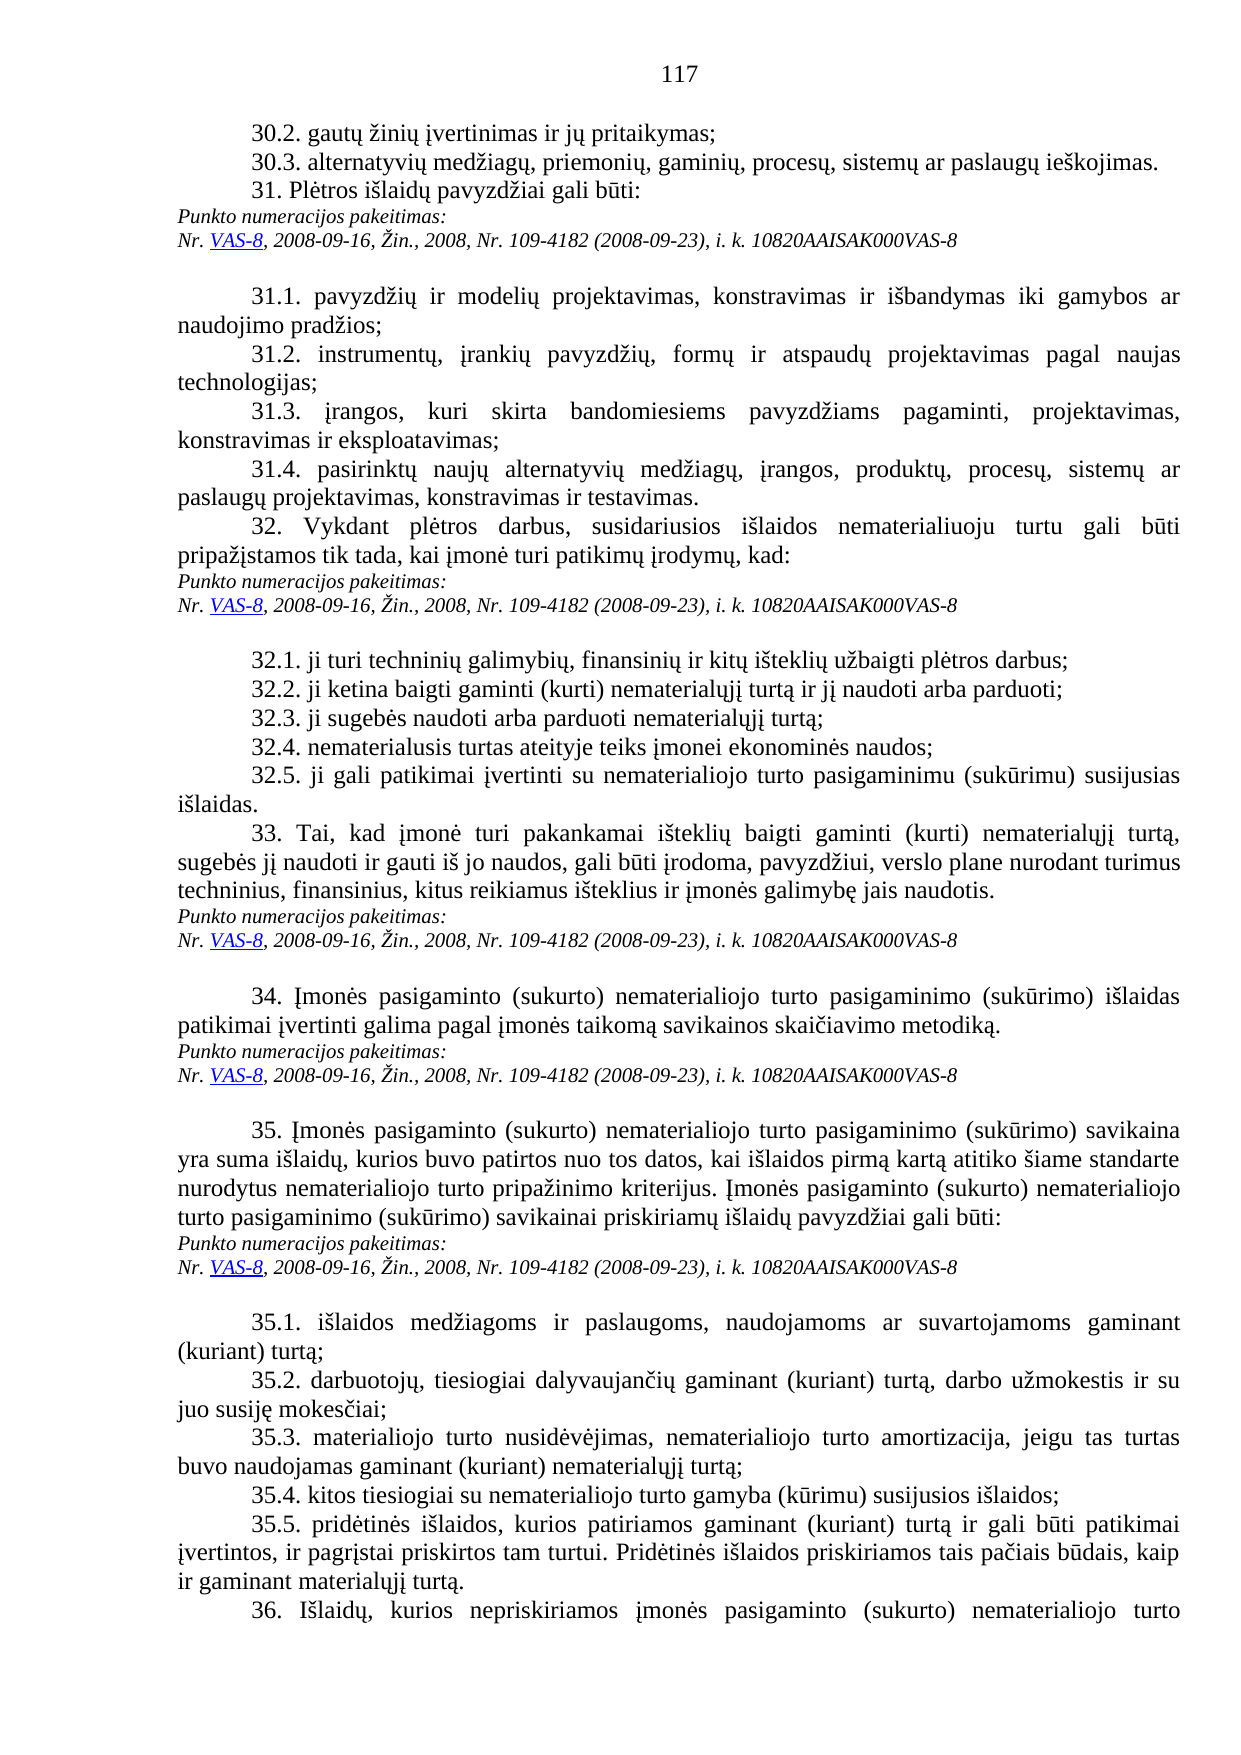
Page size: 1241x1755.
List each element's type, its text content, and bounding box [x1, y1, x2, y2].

text 32. Vykdant plėtros darbus, susidariusios išlaidos nematerialiuoju turtu gali būti pripažįstamos tik tada, kai įmonė turi patikimų įrodymų, kad: [177, 511, 1181, 569]
text 33. Tai, kad įmonė turi pakankamai išteklių baigti gaminti (kurti) nematerialųjį turtą, sugebės jį naudoti ir gauti iš jo naudos, gali būti įrodoma, pavyzdžiui, verslo plane nurodant turimus techninius, finansinius, kitus reikiamus išteklius ir įmonės galimybę jais naudotis. [177, 818, 1181, 904]
text 35.3. materialiojo turto nusidėvėjimas, nematerialiojo turto amortizacija, jeigu tas turtas buvo naudojamas gaminant (kuriant) nematerialųjį turtą; [177, 1422, 1181, 1480]
text 31.1. pavyzdžių ir modelių projektavimas, konstravimas ir išbandymas iki gamybos ar naudojimo pradžios; [177, 281, 1181, 339]
text Nr. VAS-8, 2008-09-16, Žin., 2008, Nr. 109-4182 (2008-09-23), i. k. 10820AAISAK000VAS-8 [177, 1063, 1181, 1087]
text 31. Plėtros išlaidų pavyzdžiai gali būti: [177, 176, 1181, 204]
text 31.3. įrangos, kuri skirta bandomiesiems pavyzdžiams pagaminti, projektavimas, konstravimas ir eksploatavimas; [177, 396, 1181, 454]
text Punkto numeracijos pakeitimas: [177, 569, 1181, 593]
text 31.2. instrumentų, įrankių pavyzdžių, formų ir atspaudų projektavimas pagal naujas technologijas; [177, 339, 1181, 396]
text Punkto numeracijos pakeitimas: [177, 1039, 1181, 1063]
text 35.5. pridėtinės išlaidos, kurios patiriamos gaminant (kuriant) turtą ir gali būti patikimai įvertintos, ir pagrįstai priskirtos tam turtui. Pridėtinės išlaidos priskiriamos tais pačiais būdais, kaip ir gaminant materialųjį turtą. [177, 1509, 1181, 1595]
text 35.1. išlaidos medžiagoms ir paslaugoms, naudojamoms ar suvartojamoms gaminant (kuriant) turtą; [177, 1307, 1181, 1365]
text Punkto numeracijos pakeitimas: [177, 1231, 1181, 1255]
text 36. Išlaidų, kurios nepriskiriamos įmonės pasigaminto (sukurto) nematerialiojo turto [177, 1595, 1181, 1624]
text 32.1. ji turi techninių galimybių, finansinių ir kitų išteklių užbaigti plėtros darbus; [177, 646, 1181, 674]
text Nr. VAS-8, 2008-09-16, Žin., 2008, Nr. 109-4182 (2008-09-23), i. k. 10820AAISAK000VAS-8 [177, 593, 1181, 617]
text 35.4. kitos tiesiogiai su nematerialiojo turto gamyba (kūrimu) susijusios išlaidos; [177, 1480, 1181, 1509]
text 32.5. ji gali patikimai įvertinti su nematerialiojo turto pasigaminimu (sukūrimu) susijusias išlaidas. [177, 761, 1181, 818]
text Nr. VAS-8, 2008-09-16, Žin., 2008, Nr. 109-4182 (2008-09-23), i. k. 10820AAISAK000VAS-8 [177, 1255, 1181, 1279]
text 35.2. darbuotojų, tiesiogiai dalyvaujančių gaminant (kuriant) turtą, darbo užmokestis ir su juo susiję mokesčiai; [177, 1365, 1181, 1422]
text 31.4. pasirinktų naujų alternatyvių medžiagų, įrangos, produktų, procesų, sistemų ar paslaugų projektavimas, konstravimas ir testavimas. [177, 454, 1181, 511]
text 32.2. ji ketina baigti gaminti (kurti) nematerialųjį turtą ir jį naudoti arba parduoti; [177, 674, 1181, 703]
text Nr. VAS-8, 2008-09-16, Žin., 2008, Nr. 109-4182 (2008-09-23), i. k. 10820AAISAK000VAS-8 [177, 228, 1181, 252]
text 32.3. ji sugebės naudoti arba parduoti nematerialųjį turtą; [177, 703, 1181, 732]
text 30.2. gautų žinių įvertinimas ir jų pritaikymas; [177, 118, 1181, 147]
text 32.4. nematerialusis turtas ateityje teiks įmonei ekonominės naudos; [177, 732, 1181, 761]
text 30.3. alternatyvių medžiagų, priemonių, gaminių, procesų, sistemų ar paslaugų ieškojimas. [177, 147, 1181, 176]
text 35. Įmonės pasigaminto (sukurto) nematerialiojo turto pasigaminimo (sukūrimo) savikaina yra suma išlaidų, kurios buvo patirtos nuo tos datos, kai išlaidos pirmą kartą atitiko šiame standarte nurodytus nematerialiojo turto pripažinimo kriterijus. Įmonės pasigaminto (sukurto) nematerialiojo turto pasigaminimo (sukūrimo) savikainai priskiriamų išlaidų pavyzdžiai gali būti: [177, 1116, 1181, 1231]
text Punkto numeracijos pakeitimas: [177, 204, 1181, 228]
text 34. Įmonės pasigaminto (sukurto) nematerialiojo turto pasigaminimo (sukūrimo) išlaidas patikimai įvertinti galima pagal įmonės taikomą savikainos skaičiavimo metodiką. [177, 981, 1181, 1039]
text Nr. VAS-8, 2008-09-16, Žin., 2008, Nr. 109-4182 (2008-09-23), i. k. 10820AAISAK000VAS-8 [177, 928, 1181, 952]
text Punkto numeracijos pakeitimas: [177, 904, 1181, 928]
